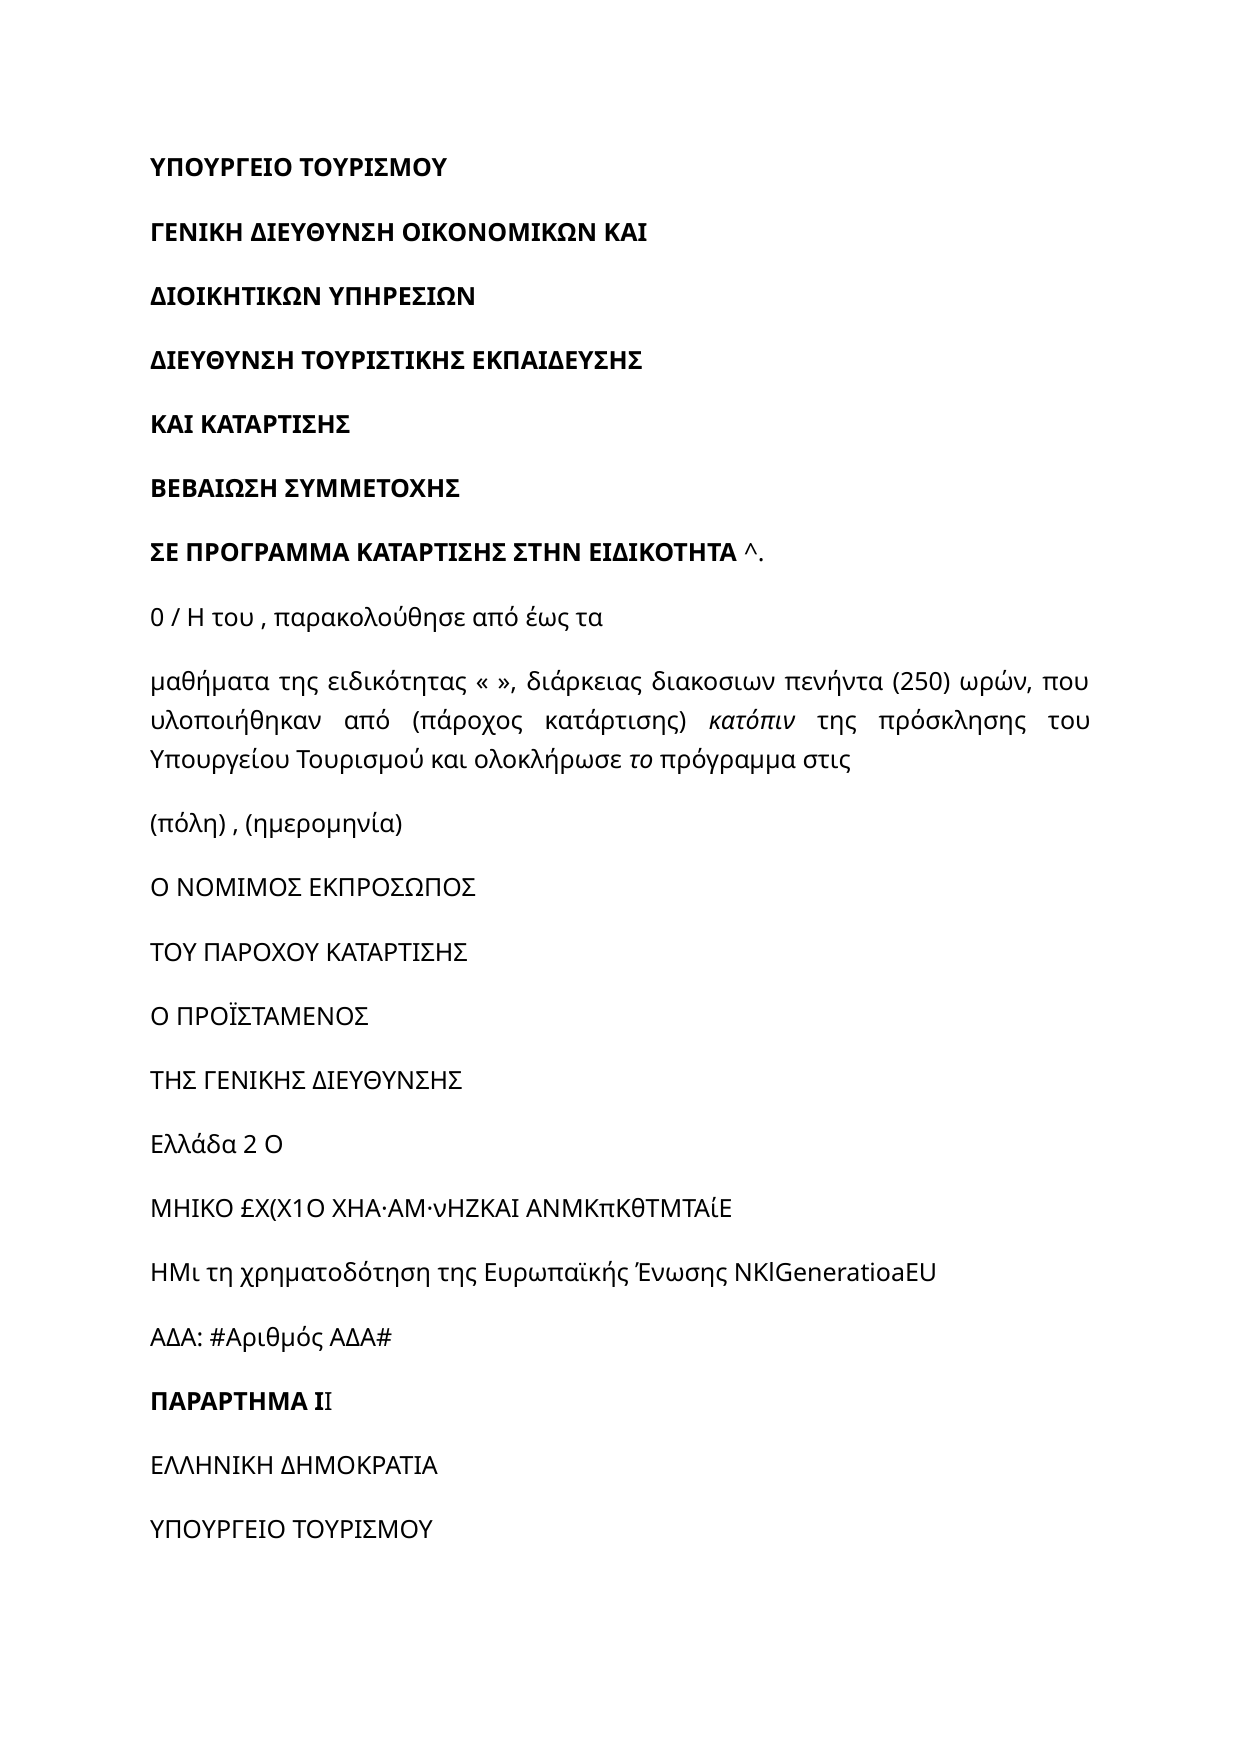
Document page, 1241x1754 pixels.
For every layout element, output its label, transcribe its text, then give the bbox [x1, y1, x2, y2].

text 0 / Η του , παρακολούθησε από έως τα [150, 599, 1090, 633]
text Ο ΝΟΜΙΜΟΣ ΕΚΠΡΟΣΩΠΟΣ [150, 870, 1090, 904]
text ΥΠΟΥΡΓΕΙΟ ΤΟΥΡΙΣΜΟΥ [150, 150, 1090, 184]
text ΔΙΟΙΚΗΤΙΚΩΝ ΥΠΗΡΕΣΙΩΝ [150, 278, 1090, 312]
text μαθήματα της ειδικότητας « », διάρκειας διακοσιων πενήντα (250) ωρών, που υλοποιήθηκαν από (πάροχος κατάρτισης) κατόπιν της πρόσκλησης του Υπουργείου Τουρισμού και ολοκλήρωσε το πρόγραμμα στις [150, 663, 1090, 776]
text ΗΜι τη χρηματοδότηση της Ευρωπαϊκής Ένωσης NKlGeneratioaEU [150, 1255, 1090, 1289]
text ΒΕΒΑΙΩΣΗ ΣΥΜΜΕΤΟΧΗΣ [150, 471, 1090, 505]
text ΜΗΙΚΟ £Χ(Χ1Ο ΧΗΑ·ΑΜ·νΗΖΚΑΙ ΑΝΜΚπΚθΤΜΤΑίΕ [150, 1191, 1090, 1225]
text ΤΗΣ ΓΕΝΙΚΗΣ ΔΙΕΥΘΥΝΣΗΣ [150, 1062, 1090, 1097]
text ΔΙΕΥΘΥΝΣΗ ΤΟΥΡΙΣΤΙΚΗΣ ΕΚΠΑΙΔΕΥΣΗΣ [150, 342, 1090, 377]
text ΣΕ ΠΡΟΓΡΑΜΜΑ ΚΑΤΑΡΤΙΣΗΣ ΣΤΗΝ ΕΙΔΙΚΟΤΗΤΑ ^. [150, 535, 1090, 569]
text (πόλη) , (ημερομηνία) [150, 806, 1090, 840]
text ΠΑΡΑΡΤΗΜΑ II [150, 1383, 1090, 1417]
text ΚΑΙ ΚΑΤΑΡΤΙΣΗΣ [150, 407, 1090, 441]
text ΥΠΟΥΡΓΕΙΟ ΤΟΥΡΙΣΜΟΥ [150, 1512, 1090, 1546]
text ΤΟΥ ΠΑΡΟΧΟΥ ΚΑΤΑΡΤΙΣΗΣ [150, 934, 1090, 968]
text ΓΕΝΙΚΗ ΔΙΕΥΘΥΝΣΗ ΟΙΚΟΝΟΜΙΚΩΝ ΚΑΙ [150, 214, 1090, 248]
text ΕΛΛΗΝΙΚΗ ΔΗΜΟΚΡΑΤΙΑ [150, 1447, 1090, 1482]
text Ελλάδα 2 Ο [150, 1127, 1090, 1161]
text ΑΔΑ: #Αριθμός ΑΔΑ# [150, 1319, 1090, 1353]
text Ο ΠΡΟΪΣΤΑΜΕΝΟΣ [150, 998, 1090, 1032]
